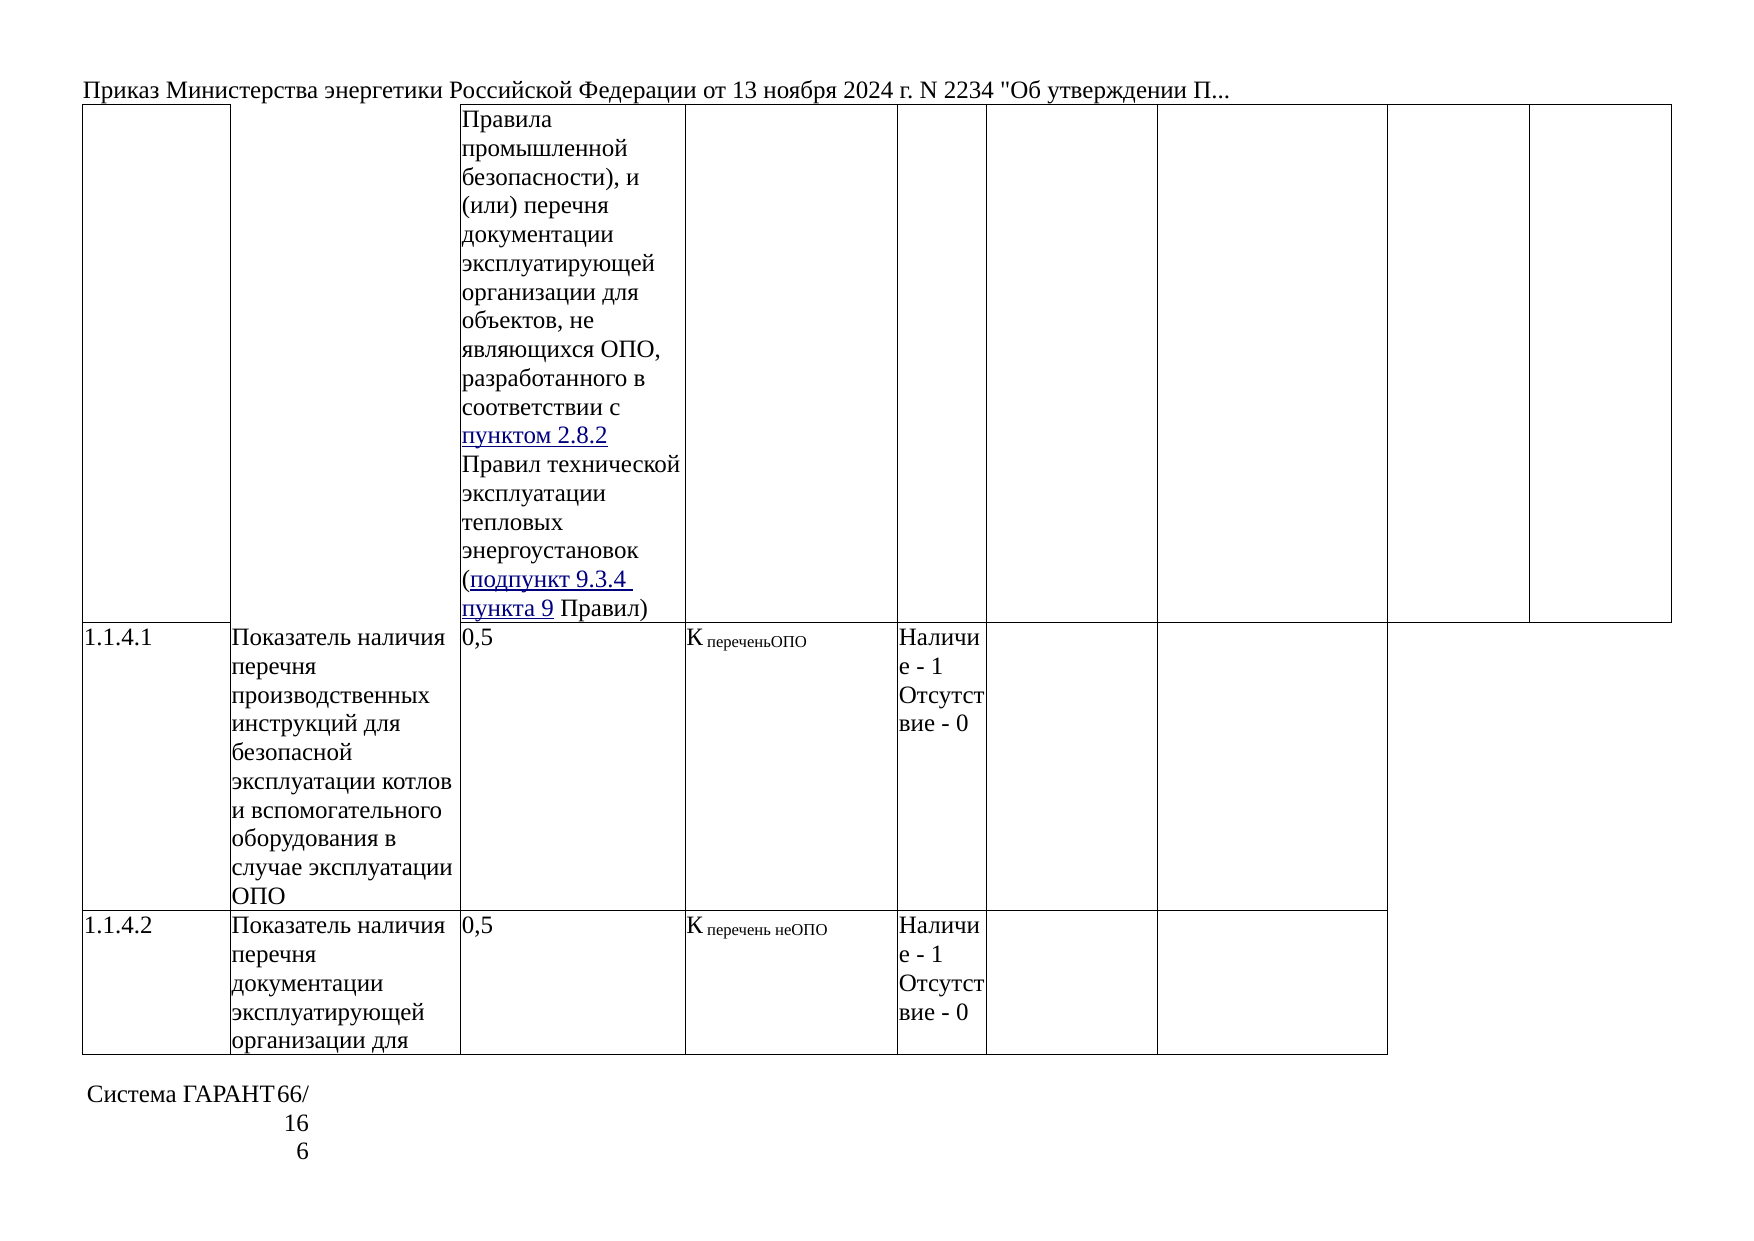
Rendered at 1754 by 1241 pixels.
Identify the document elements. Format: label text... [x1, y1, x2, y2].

table_cell Наличие - 1 Отсутствие - 0 [898, 623, 986, 910]
table_cell К переченьОПО [686, 623, 897, 910]
table_cell Показатель наличия перечня производственных инструкций для безопасной эксплуатации котлов и вспомогательного оборудования в случае эксплуатации ОПО [231, 622, 460, 910]
table_cell [987, 105, 1157, 622]
table_cell 1.1.4.2 [83, 911, 230, 1054]
table_cell [987, 911, 1157, 1054]
table_cell 0,5 [461, 911, 685, 1054]
table_cell [231, 104, 460, 622]
table_cell [1158, 623, 1387, 910]
table_cell [1530, 105, 1671, 622]
table_cell [83, 105, 230, 622]
table_cell [1388, 105, 1529, 622]
table_cell [1530, 623, 1671, 910]
table_cell [1158, 911, 1387, 1054]
table_cell [1530, 910, 1671, 1054]
table_cell [686, 105, 897, 622]
table_cell - Правила промышленной безопасности), и (или) перечня документации эксплуатирующей организации для объектов, не являющихся ОПО, разработанного в соответствии с пунктом 2.8.2 Правил технической эксплуатации тепловых энергоустановок (подпункт 9.3.4 пункта 9 Правил) [461, 105, 685, 622]
table_cell К перечень неОПО [686, 911, 897, 1054]
table_cell Наличие - 1 Отсутствие - 0 [898, 911, 986, 1054]
table_cell [1158, 105, 1387, 622]
table_cell 1.1.4.1 [83, 623, 230, 910]
table_cell [898, 105, 986, 622]
table_cell Показатель наличия перечня документации эксплуатирующей организации для [231, 911, 460, 1054]
table_cell [1388, 623, 1529, 910]
table_cell [987, 623, 1157, 910]
table_cell 0,5 [461, 623, 685, 910]
table_cell [1388, 910, 1529, 1054]
